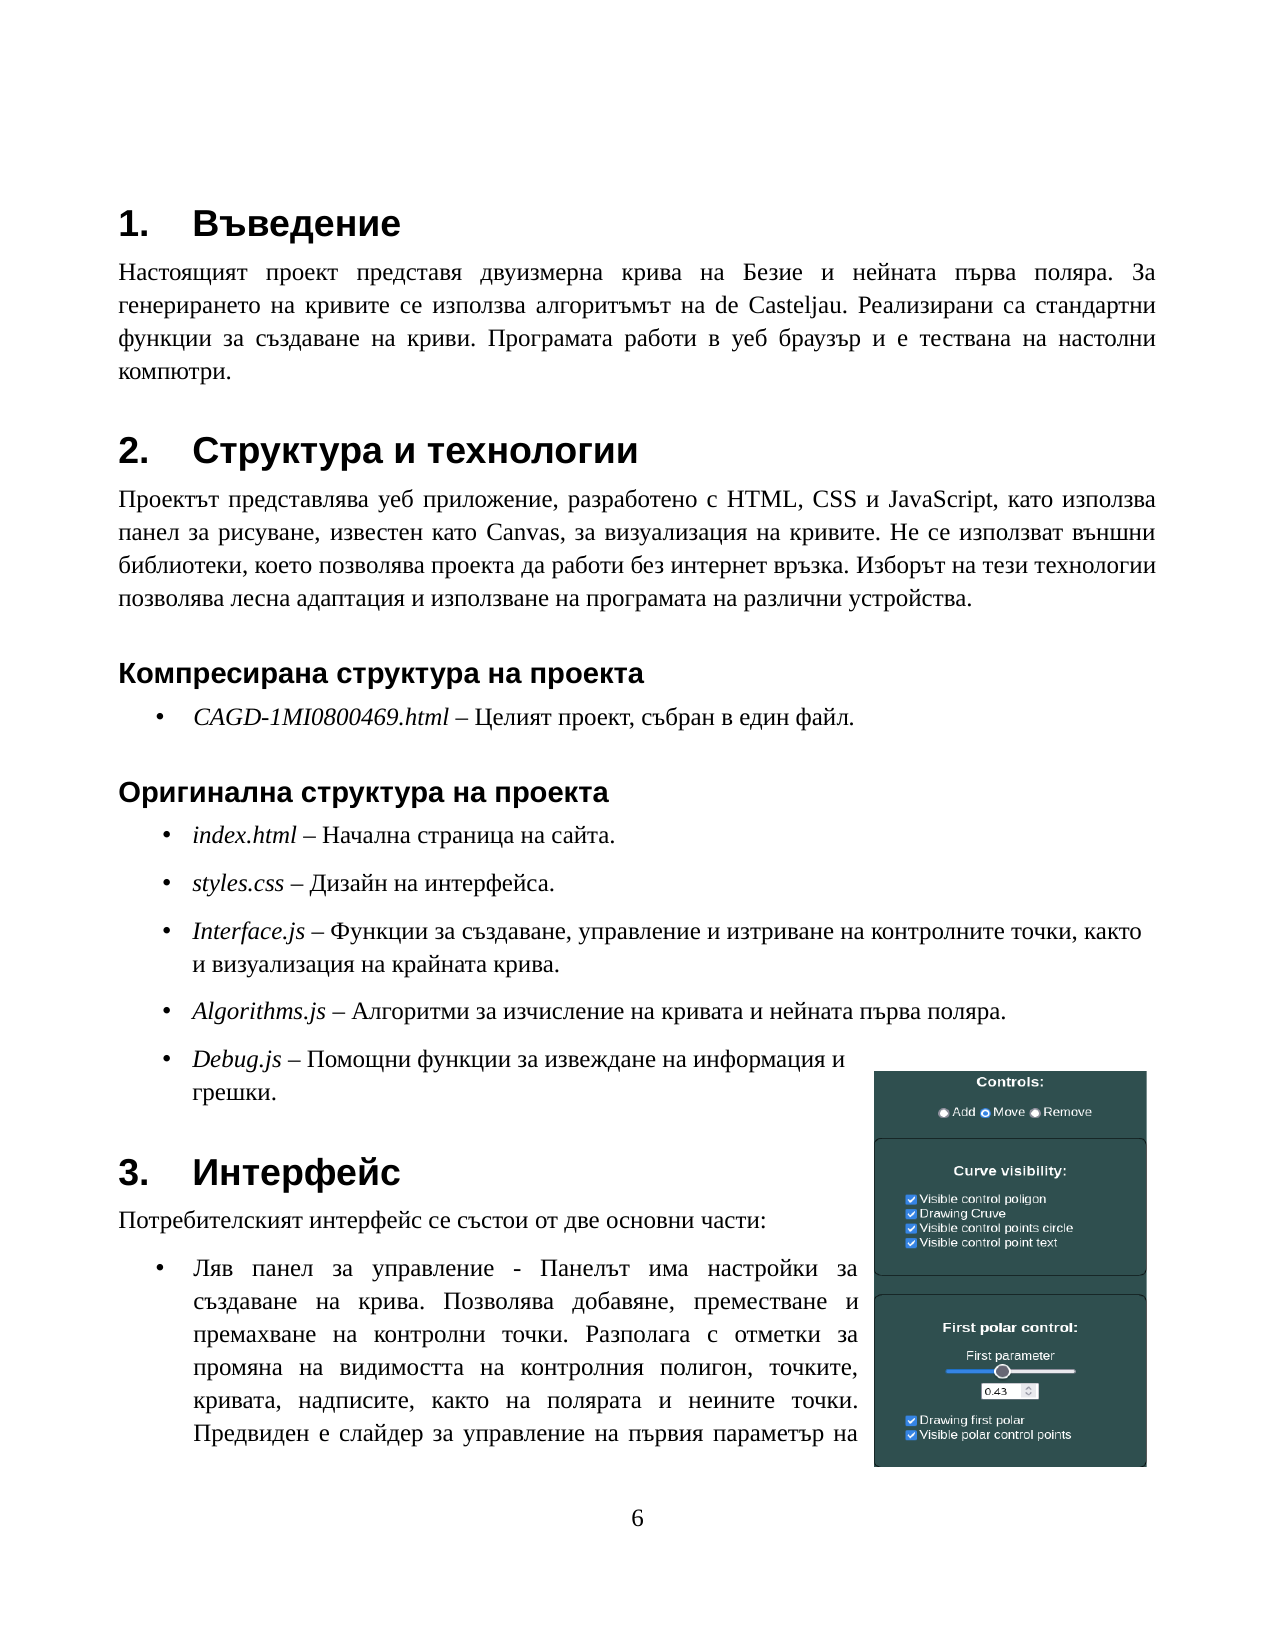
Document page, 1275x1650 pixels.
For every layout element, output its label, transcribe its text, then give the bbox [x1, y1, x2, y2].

list Ляв панел за управление - Панелът има настройки за създаване на крива. Позволява добавяне, преместване и премахване на контролни точки. Разполага с отметки за промяна на видимостта на контролния полигон, точките, кривата, надписите, както на полярата и неините точки. Предвиден е слайдер за управление на първия параметър на [156, 1253, 874, 1447]
list CAGD-1MI0800469.html – Целият проект, събран в един файл. [156, 702, 1157, 731]
list Algorithms.js – Алгоритми за изчисление на кривата и нейната първа поляра. [162, 996, 1157, 1025]
text Потребителският интерфейс се състои от две основни части: [118, 1205, 874, 1234]
subtitle Интерфейс [118, 1150, 874, 1193]
subtitle Компресирана структура на проекта [118, 656, 1157, 689]
list index.html – Начална страница на сайта. [162, 821, 1157, 849]
subtitle [1147, 1150, 1157, 1193]
list styles.css – Дизайн на интерфейса. [162, 868, 1157, 897]
subtitle Въведение [118, 201, 1157, 244]
picture [874, 1071, 1147, 1467]
subtitle Структура и технологии [118, 429, 1157, 472]
text Проектът представлява уеб приложение, разработено с HTML, CSS и JavaScript, като използва панел за рисуване, известен като Canvas, за визуализация на кривите. Не се използват външни библиотеки, което позволява проекта да работи без интернет връзка. Изборът на тези технологии позволява лесна адаптация и използване на програмата на различни устройства. [118, 484, 1157, 612]
list Debug.js – Помощни функции за извеждане на информация и грешки. [162, 1044, 1157, 1106]
text Настоящият проект представя двуизмерна крива на Безие и нейната първа поляра. За генерирането на кривите се използва алгоритъмът на de Casteljau. Реализирани са стандартни функции за създаване на криви. Програмата работи в уеб браузър и е тествана на настолни компютри. [118, 257, 1157, 385]
subtitle Оригинална структура на проекта [118, 774, 1157, 808]
list Interface.js – Функции за създаване, управление и изтриване на контролните точки, както и визуализация на крайната крива. [162, 916, 1157, 978]
